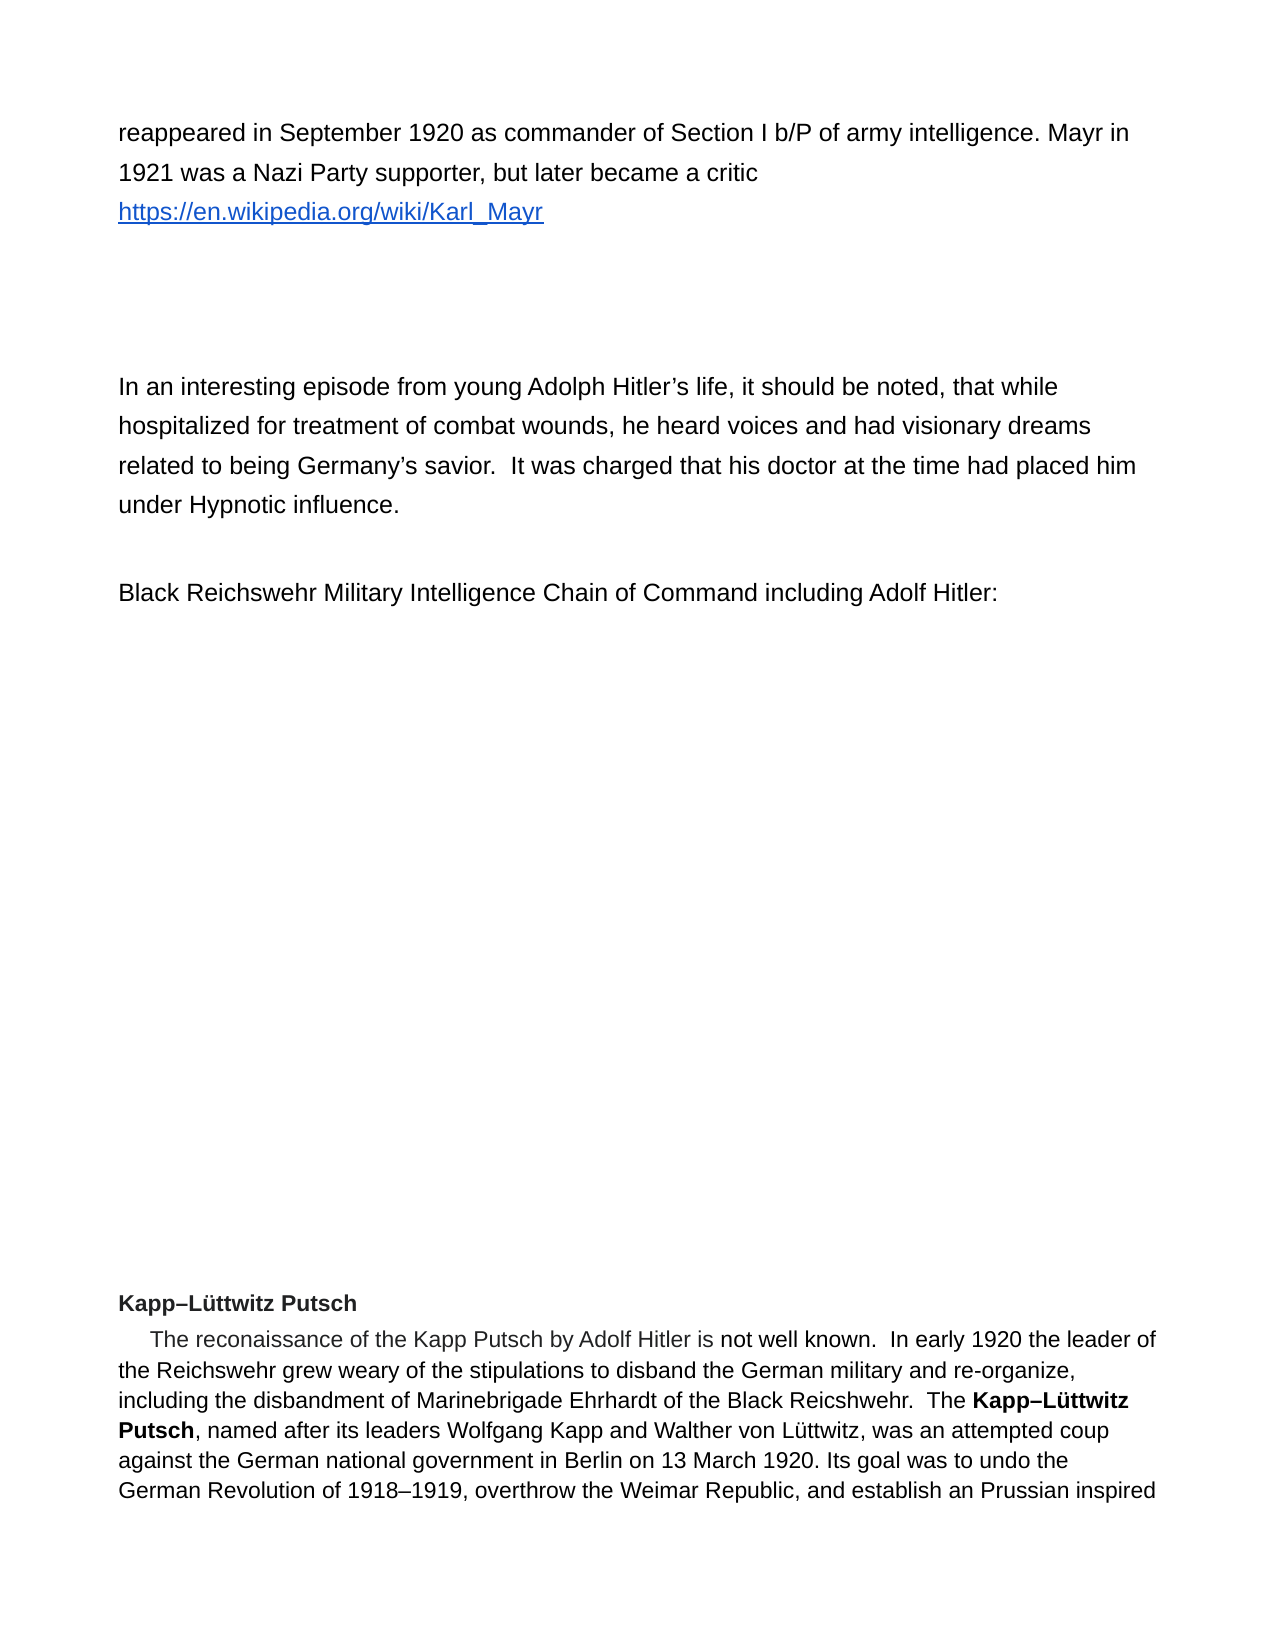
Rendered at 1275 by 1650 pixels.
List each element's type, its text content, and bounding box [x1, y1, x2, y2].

text Black Reichswehr Military Intelligence Chain of Command including Adolf Hitler: [118, 578, 1157, 606]
text The reconaissance of the Kapp Putsch by Adolf Hitler is not well known. In early 1920 the leader of the Reichswehr grew weary of the stipulations to disband the German military and re-organize, including the disbandment of Marinebrigade Ehrhardt of the Black Reicshwehr. The Kapp–Lüttwitz Putsch, named after its leaders Wolfgang Kapp and Walther von Lüttwitz, was an attempted coup against the German national government in Berlin on 13 March 1920. Its goal was to undo the German Revolution of 1918–1919, overthrow the Weimar Republic, and establish an Prussian inspired [118, 1326, 1157, 1504]
text Kapp–Lüttwitz Putsch [118, 1290, 1157, 1316]
text reappeared in September 1920 as commander of Section I b/P of army intelligence. Mayr in 1921 was a Nazi Party supporter, but later became a critic [118, 118, 1157, 186]
text https://en.wikipedia.org/wiki/Karl_Mayr [118, 197, 1157, 226]
text In an interesting episode from young Adolph Hitler’s life, it should be noted, that while hospitalized for treatment of combat wounds, he heard voices and had visionary dreams related to being Germany’s savior. It was charged that his doctor at the time had placed him under Hypnotic influence. [118, 372, 1157, 519]
